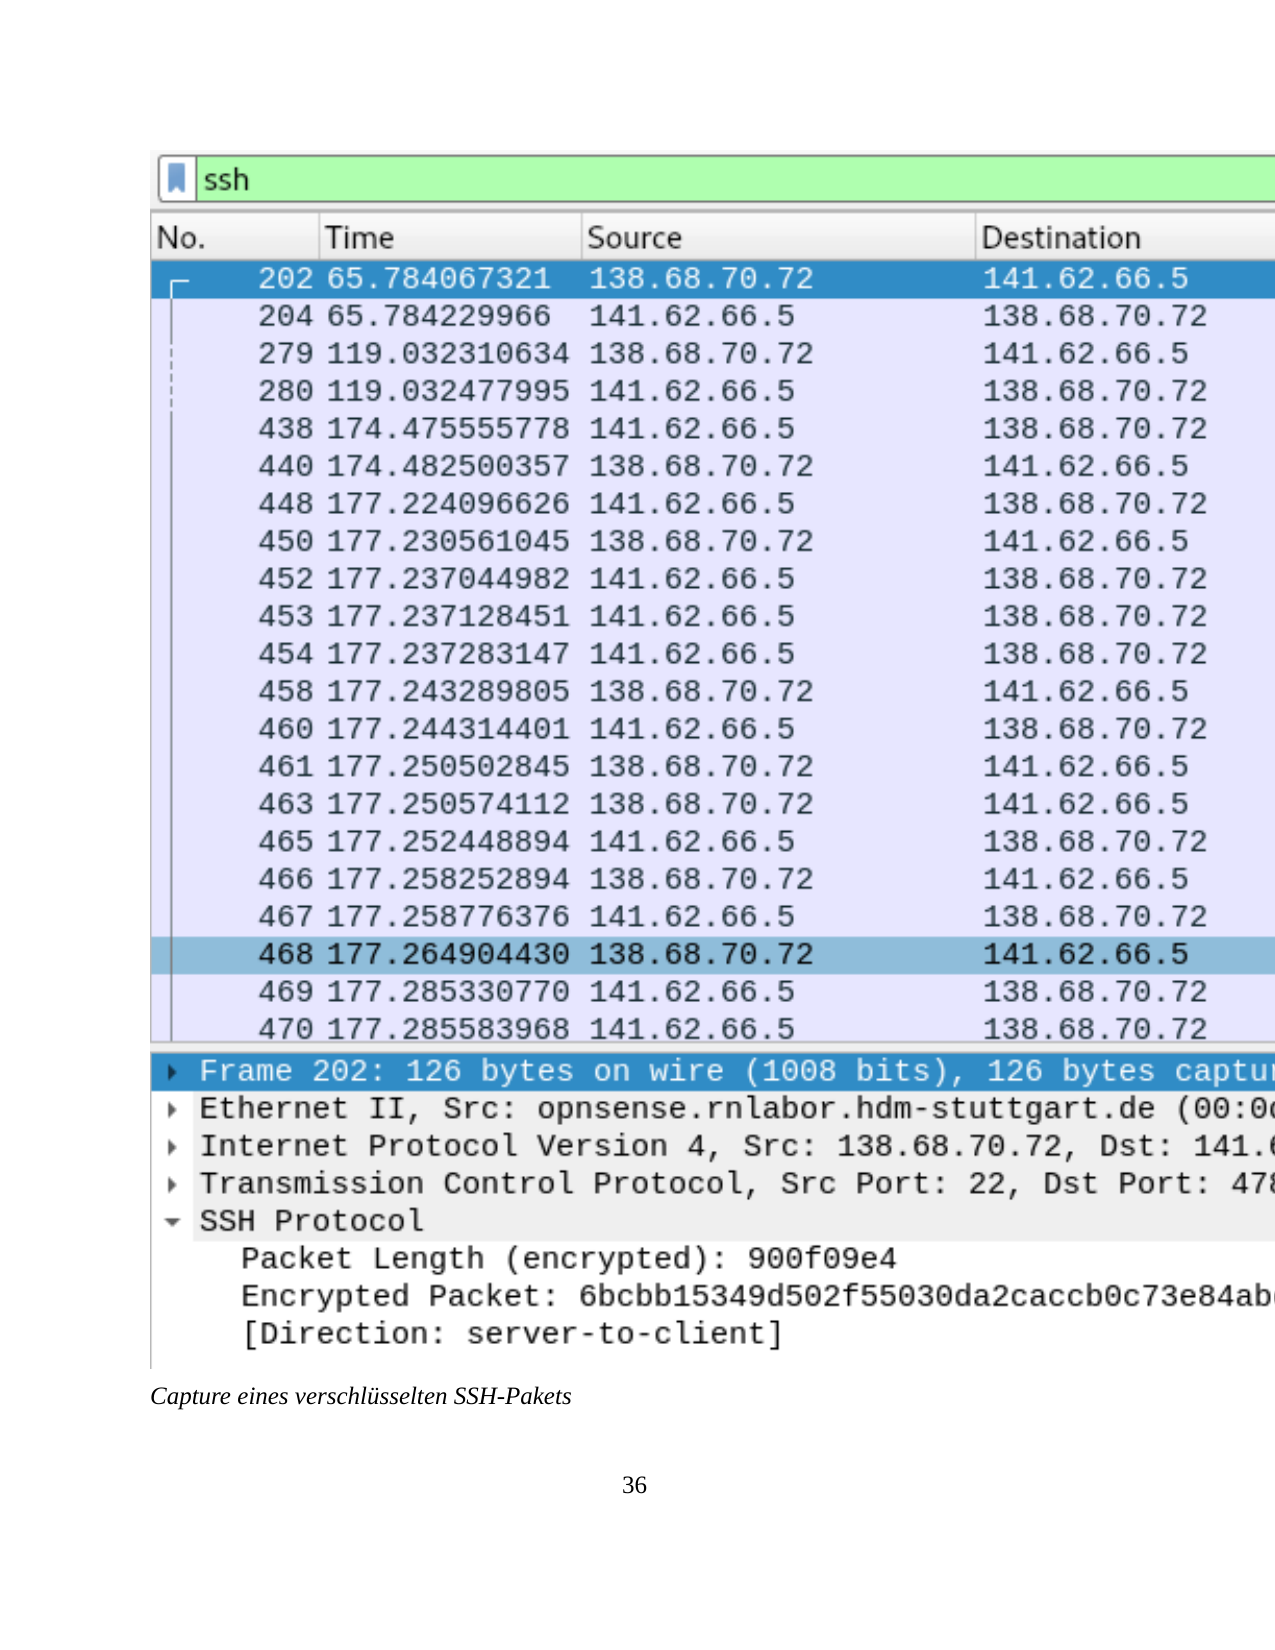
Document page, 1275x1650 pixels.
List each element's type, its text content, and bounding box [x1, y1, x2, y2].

picture [150, 150, 1275, 1369]
text Capture eines verschlüsselten SSH-Pakets [150, 1381, 1125, 1410]
